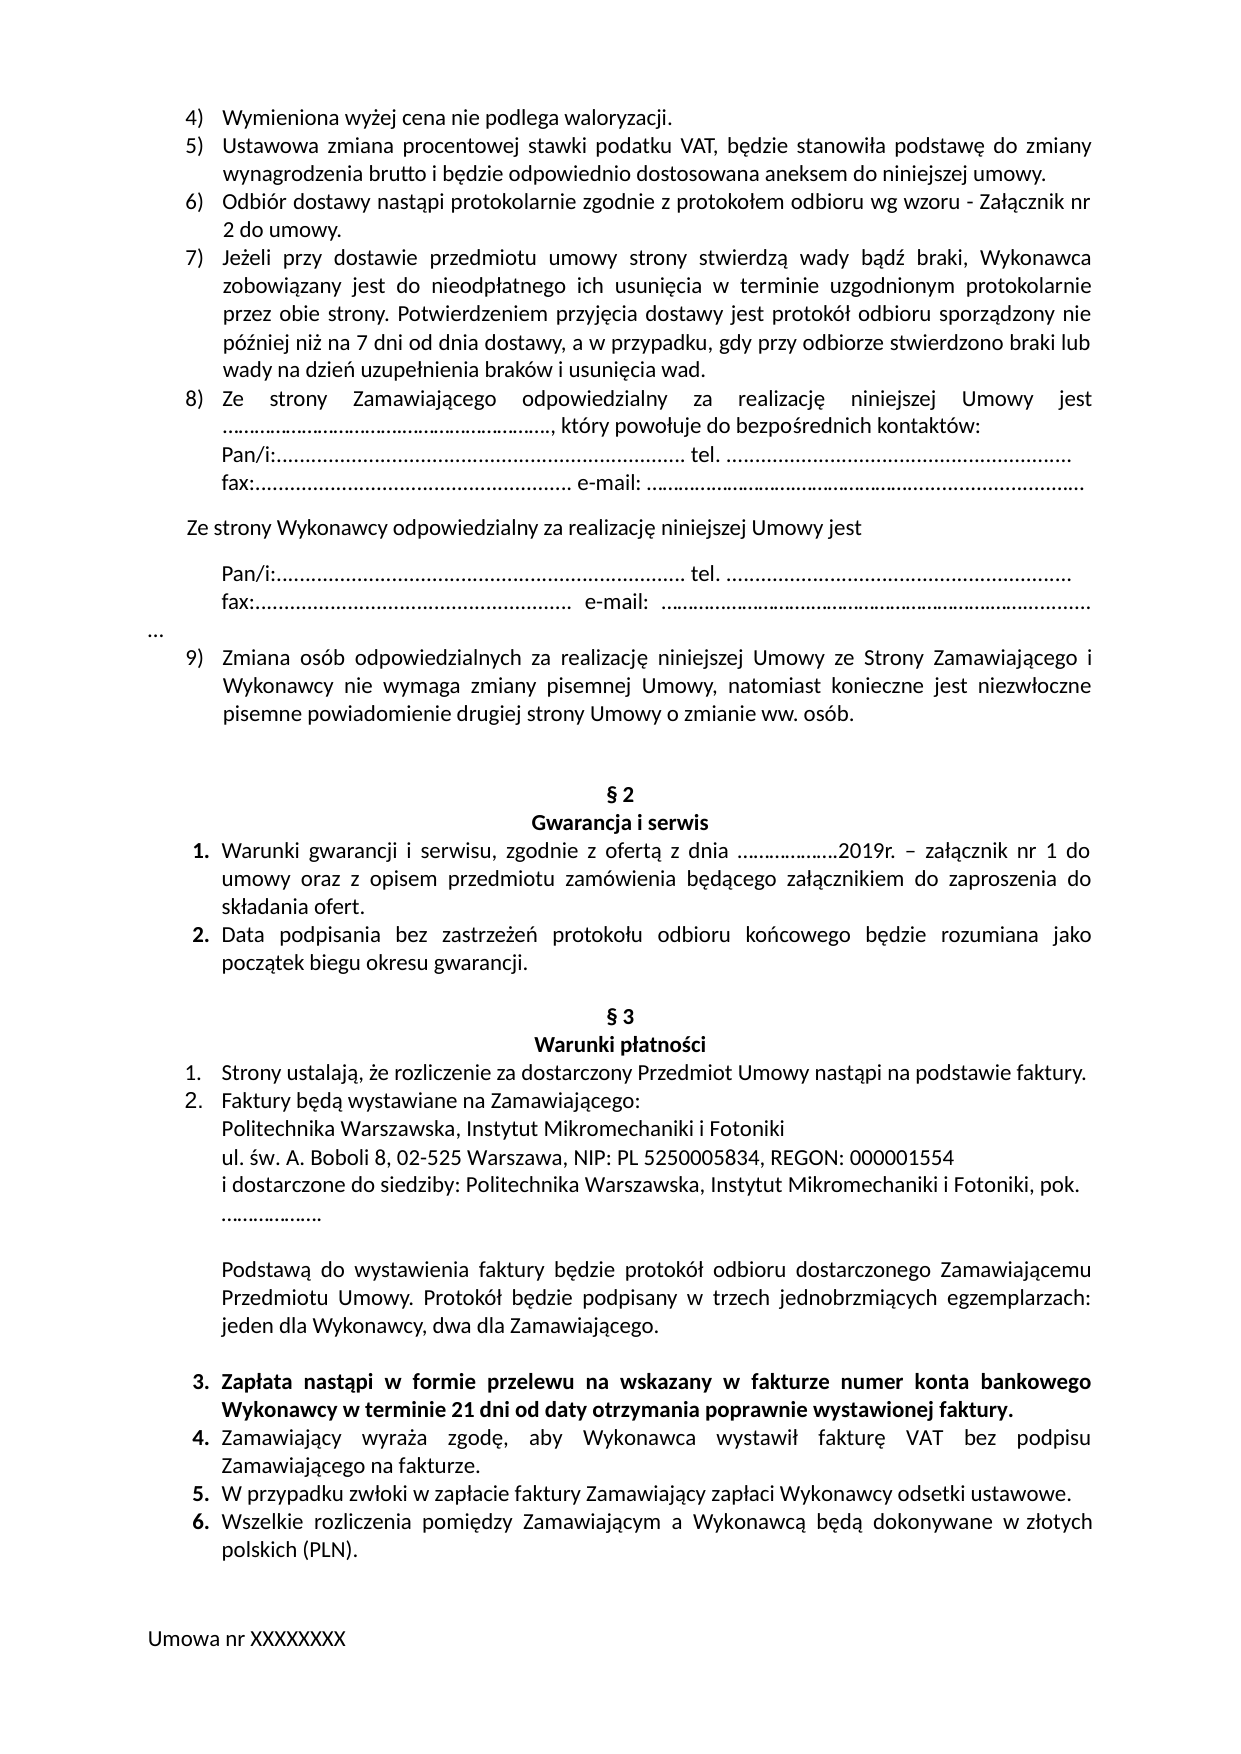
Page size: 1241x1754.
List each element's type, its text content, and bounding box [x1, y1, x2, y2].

list Warunki gwarancji i serwisu, zgodnie z ofertą z dnia ……………….2019r. – załącznik nr 1 do umowy oraz z opisem przedmiotu zamówienia będącego załącznikiem do zaproszenia do składania ofert. [192, 836, 1093, 920]
list Faktury będą wystawiane na Zamawiającego: [184, 1087, 1093, 1114]
list Ze strony Wykonawcy odpowiedzialny za realizację niniejszej Umowy jest [149, 513, 1093, 541]
list Podstawą do wystawienia faktury będzie protokół odbioru dostarczonego Zamawiającemu Przedmiotu Umowy. Protokół będzie podpisany w trzech jednobrzmiących egzemplarzach: jeden dla Wykonawcy, dwa dla Zamawiającego. [221, 1255, 1093, 1339]
text § 2 [148, 780, 1093, 808]
list Zmiana osób odpowiedzialnych za realizację niniejszej Umowy ze Strony Zamawiającego i Wykonawcy nie wymaga zmiany pisemnej Umowy, natomiast konieczne jest niezwłoczne pisemne powiadomienie drugiej strony Umowy o zmianie ww. osób. [185, 643, 1093, 727]
text Gwarancja i serwis [148, 808, 1093, 836]
list Jeżeli przy dostawie przedmiotu umowy strony stwierdzą wady bądź braki, Wykonawca zobowiązany jest do nieodpłatnego ich usunięcia w terminie uzgodnionym protokolarnie przez obie strony. Potwierdzeniem przyjęcia dostawy jest protokół odbioru sporządzony nie później niż na 7 dni od dnia dostawy, a w przypadku, gdy przy odbiorze stwierdzono braki lub wady na dzień uzupełnienia braków i usunięcia wad. [185, 243, 1093, 384]
list Wymieniona wyżej cena nie podlega waloryzacji. [185, 103, 1093, 131]
text i dostarczone do siedziby: Politechnika Warszawska, Instytut Mikromechaniki i Fotoniki, pok. ………………. [221, 1171, 1093, 1227]
text Pan/i:....................................................................... tel. ............................................................ [148, 440, 1093, 468]
list Wszelkie rozliczenia pomiędzy Zamawiającym a Wykonawcą będą dokonywane w złotych polskich (PLN). [192, 1507, 1093, 1563]
text Pan/i:....................................................................... tel. ............................................................ [148, 559, 1093, 587]
list W przypadku zwłoki w zapłacie faktury Zamawiający zapłaci Wykonawcy odsetki ustawowe. [192, 1479, 1093, 1507]
text § 3 [148, 1002, 1093, 1031]
list Ze strony Zamawiającego odpowiedzialny za realizację niniejszej Umowy jest …………………………….………………………., który powołuje do bezpośrednich kontaktów: [185, 384, 1093, 440]
text ul. św. A. Boboli 8, 02-525 Warszawa, NIP: PL 5250005834, REGON: 000001554 [221, 1143, 1093, 1171]
list Zapłata nastąpi w formie przelewu na wskazany w fakturze numer konta bankowego Wykonawcy w terminie 21 dni od daty otrzymania poprawnie wystawionej faktury. [192, 1367, 1093, 1423]
list Odbiór dostawy nastąpi protokolarnie zgodnie z protokołem odbioru wg wzoru - Załącznik nr 2 do umowy. [185, 187, 1093, 243]
list Ustawowa zmiana procentowej stawki podatku VAT, będzie stanowiła podstawę do zmiany wynagrodzenia brutto i będzie odpowiednio dostosowana aneksem do niniejszej umowy. [185, 131, 1093, 187]
text Warunki płatności [148, 1031, 1093, 1058]
list Strony ustalają, że rozliczenie za dostarczony Przedmiot Umowy nastąpi na podstawie faktury. [184, 1058, 1093, 1087]
list Data podpisania bez zastrzeżeń protokołu odbioru końcowego będzie rozumiana jako początek biegu okresu gwarancji. [192, 920, 1093, 976]
text fax:....................................................... e-mail: ………...…………….…………………………….……............… [148, 587, 1093, 643]
text fax:....................................................... e-mail: ………...…………….…………………............................… [148, 468, 1093, 496]
text Politechnika Warszawska, Instytut Mikromechaniki i Fotoniki [221, 1114, 1093, 1143]
list Zamawiający wyraża zgodę, aby Wykonawca wystawił fakturę VAT bez podpisu Zamawiającego na fakturze. [192, 1423, 1093, 1479]
